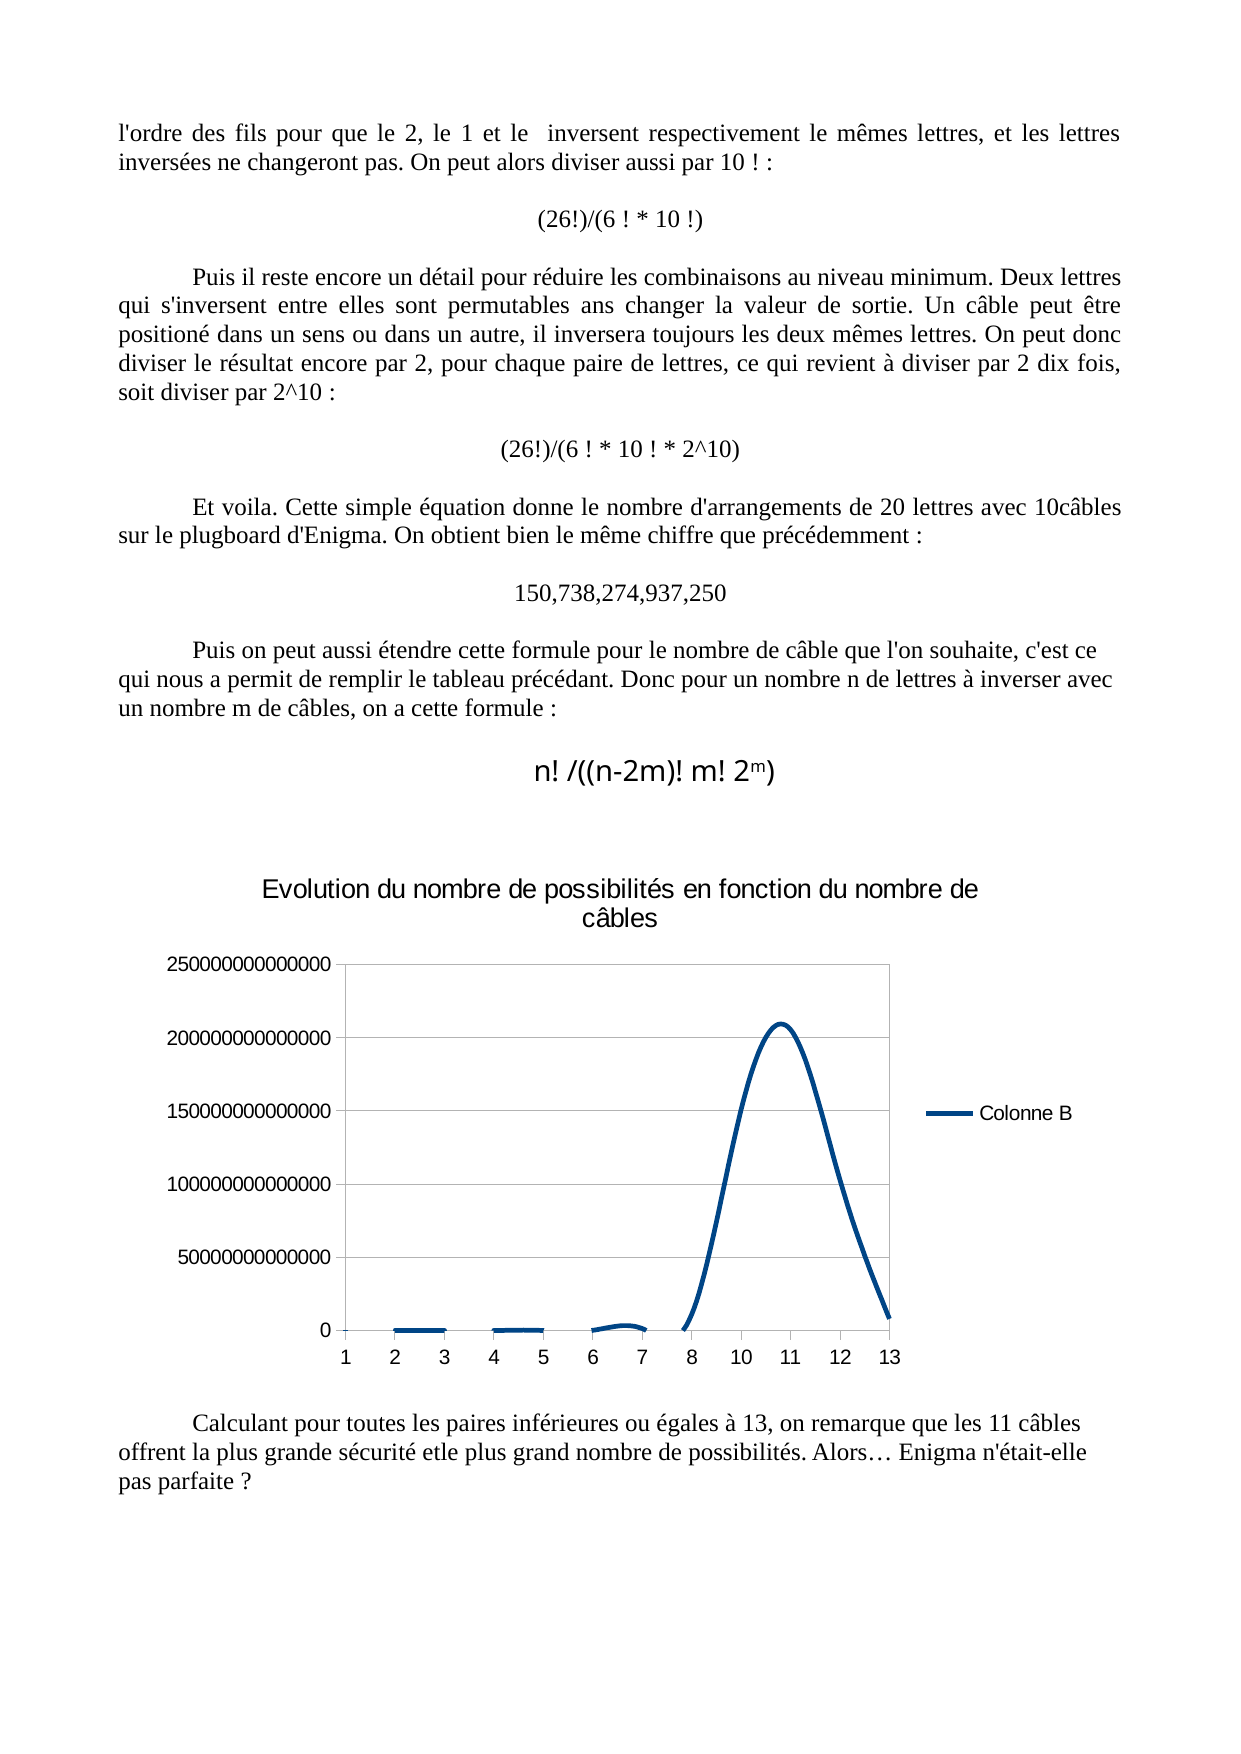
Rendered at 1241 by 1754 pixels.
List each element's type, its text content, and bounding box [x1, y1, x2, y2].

text Puis on peut aussi étendre cette formule pour le nombre de câble que l'on souhaite, c'est ce qui nous a permit de remplir le tableau précédant. Donc pour un nombre n de lettres à inverser avec un nombre m de câbles, on a cette formule : [118, 636, 1122, 722]
text (26!)/(6 ! * 10 !) [118, 204, 1122, 233]
text n! /((n-2m)! m! 2m) [118, 751, 1122, 790]
text (26!)/(6 ! * 10 ! * 2^10) [118, 434, 1122, 463]
text l'ordre des fils pour que le 2, le 1 et le inversent respectivement le mêmes lettres, et les lettres inversées ne changeront pas. On peut alors diviser aussi par 10 ! : [118, 118, 1122, 176]
text Et voila. Cette simple équation donne le nombre d'arrangements de 20 lettres avec 10câbles sur le plugboard d'Enigma. On obtient bien le même chiffre que précédemment : [118, 492, 1122, 549]
text Calculant pour toutes les paires inférieures ou égales à 13, on remarque que les 11 câbles offrent la plus grande sécurité etle plus grand nombre de possibilités. Alors… Enigma n'était-elle pas parfaite ? [118, 1408, 1122, 1494]
text Puis il reste encore un détail pour réduire les combinaisons au niveau minimum. Deux lettres qui s'inversent entre elles sont permutables ans changer la valeur de sortie. Un câble peut être positioné dans un sens ou dans un autre, il inversera toujours les deux mêmes lettres. On peut donc diviser le résultat encore par 2, pour chaque paire de lettres, ce qui revient à diviser par 2 dix fois, soit diviser par 2^10 : [118, 262, 1122, 406]
text 150,738,274,937,250 [118, 578, 1122, 607]
